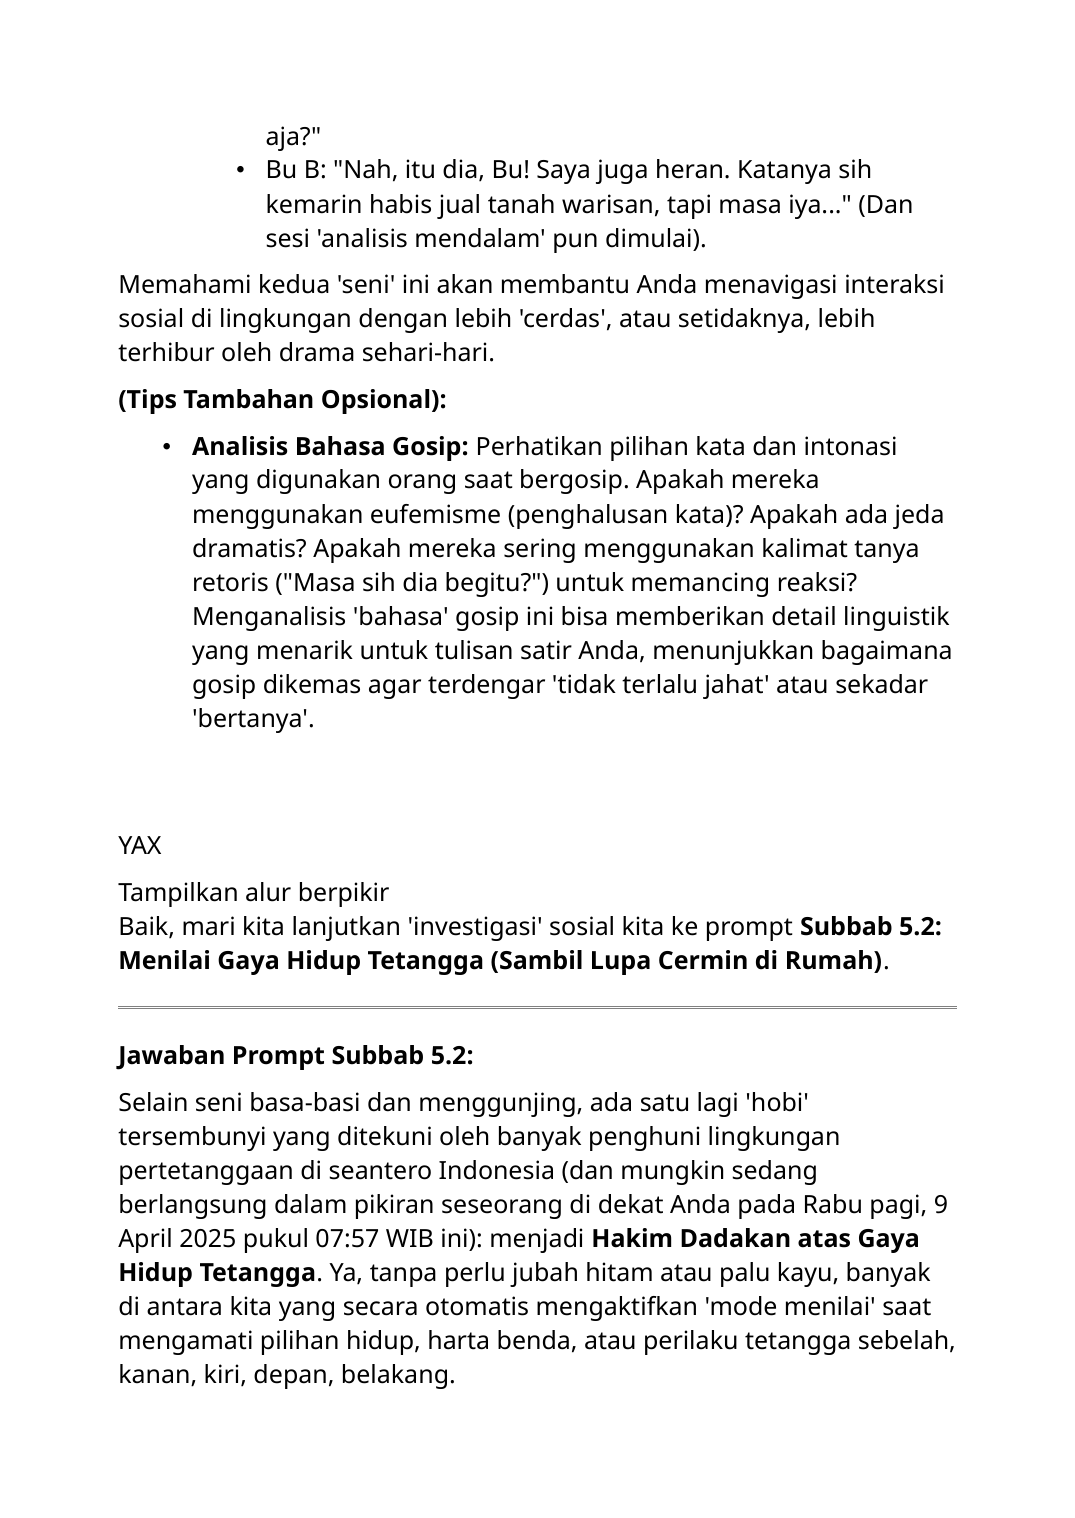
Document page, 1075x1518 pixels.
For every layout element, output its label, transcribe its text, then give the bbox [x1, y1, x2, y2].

text Selain seni basa-basi dan menggunjing, ada satu lagi 'hobi' tersembunyi yang ditekuni oleh banyak penghuni lingkungan pertetanggaan di seantero Indonesia (dan mungkin sedang berlangsung dalam pikiran seseorang di dekat Anda pada Rabu pagi, 9 April 2025 pukul 07:57 WIB ini): menjadi Hakim Dadakan atas Gaya Hidup Tetangga. Ya, tanpa perlu jubah hitam atau palu kayu, banyak di antara kita yang secara otomatis mengaktifkan 'mode menilai' saat mengamati pilihan hidup, harta benda, atau perilaku tetangga sebelah, kanan, kiri, depan, belakang. [118, 1084, 957, 1391]
list aja?" [236, 118, 957, 152]
text Jawaban Prompt Subbab 5.2: [118, 1038, 957, 1072]
text (Tips Tambahan Opsional): [118, 382, 957, 416]
text Baik, mari kita lanjutkan 'investigasi' sosial kita ke prompt Subbab 5.2: Menilai Gaya Hidup Tetangga (Sambil Lupa Cermin di Rumah). [118, 908, 957, 977]
list Bu B: "Nah, itu dia, Bu! Saya juga heran. Katanya sih kemarin habis jual tanah warisan, tapi masa iya..." (Dan sesi 'analisis mendalam' pun dimulai). [236, 152, 957, 254]
text Memahami kedua 'seni' ini akan membantu Anda menavigasi interaksi sosial di lingkungan dengan lebih 'cerdas', atau setidaknya, lebih terhibur oleh drama sehari-hari. [118, 267, 957, 369]
list Analisis Bahasa Gosip: Perhatikan pilihan kata dan intonasi yang digunakan orang saat bergosip. Apakah mereka menggunakan eufemisme (penghalusan kata)? Apakah ada jeda dramatis? Apakah mereka sering menggunakan kalimat tanya retoris ("Masa sih dia begitu?") untuk memancing reaksi? Menganalisis 'bahasa' gosip ini bisa memberikan detail linguistik yang menarik untuk tulisan satir Anda, menunjukkan bagaimana gosip dikemas agar terdengar 'tidak terlalu jahat' atau sekadar 'bertanya'. [162, 428, 957, 735]
text YAX [118, 828, 957, 862]
text Tampilkan alur berpikir [118, 874, 957, 908]
